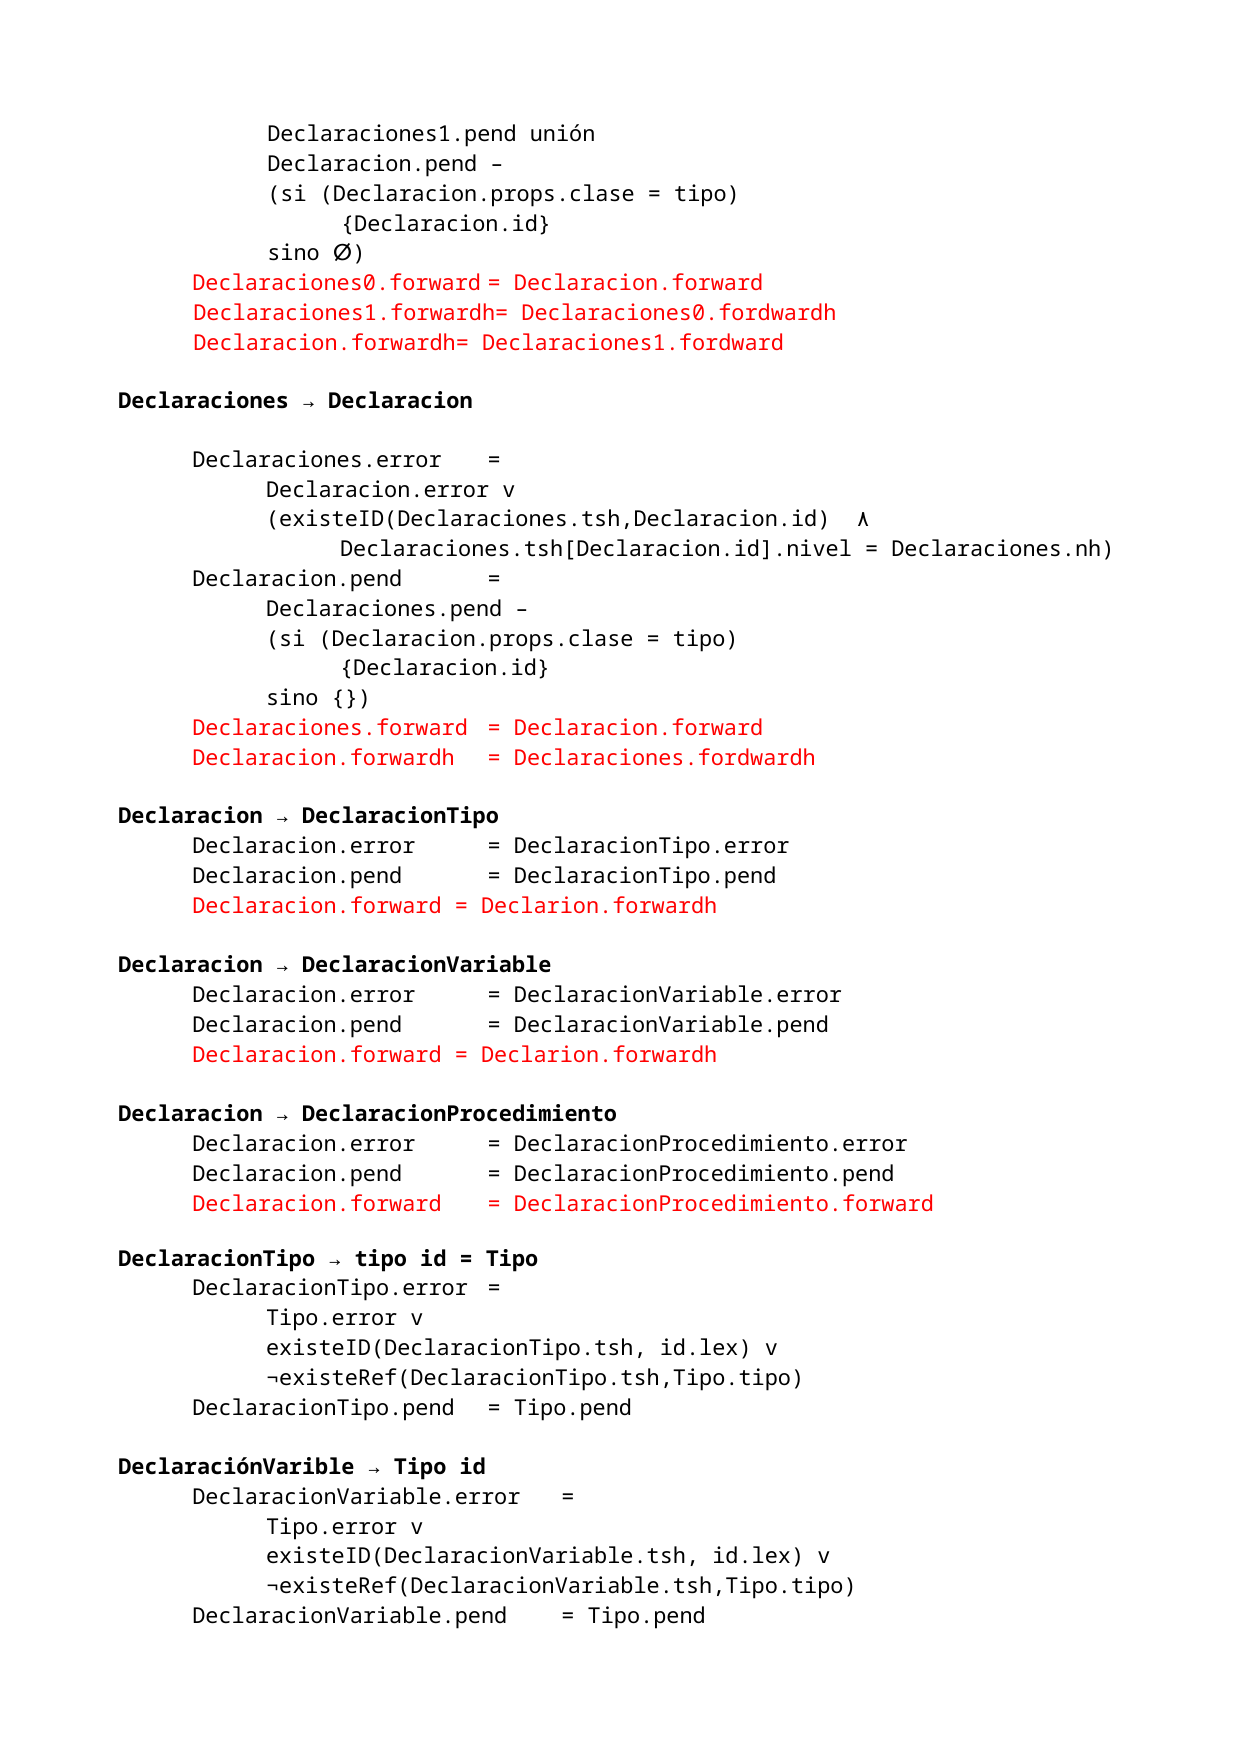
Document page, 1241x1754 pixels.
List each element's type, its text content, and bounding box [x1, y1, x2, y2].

text DeclaracionVariable.pend = Tipo.pend [118, 1600, 1122, 1630]
text DeclaracionTipo.error = [118, 1272, 1122, 1302]
text Declaraciones1.forwardh= Declaraciones0.fordwardh [193, 297, 1122, 327]
text DeclaracionTipo.pend = Tipo.pend [118, 1391, 1122, 1421]
text Tipo.error v [118, 1302, 1122, 1332]
text Declaracion.forward = DeclaracionProcedimiento.forward [118, 1187, 1122, 1217]
text Declaracion.pend = DeclaracionTipo.pend [118, 860, 1122, 889]
text sino {}) [118, 682, 1122, 712]
text Declaracion.error = DeclaracionProcedimiento.error [118, 1128, 1122, 1158]
text Declaraciones0.forward = Declaracion.forward [118, 267, 1122, 297]
text Declaraciones.pend – [118, 593, 1122, 622]
text Declaracion → DeclaracionTipo [118, 800, 1122, 830]
text {Declaracion.id} [193, 207, 1122, 237]
text Declaracion.forward = Declarion.forwardh [118, 1038, 1122, 1068]
text Declaracion.error v [118, 473, 1122, 503]
text existeID(DeclaracionVariable.tsh, id.lex) v ¬existeRef(DeclaracionVariable.tsh,Tipo.tipo) [118, 1540, 1122, 1600]
text Declaracion → DeclaracionVariable [118, 949, 1122, 979]
text (si (Declaracion.props.clase = tipo) [118, 622, 1122, 652]
text DeclaracionVariable.error = [118, 1481, 1122, 1511]
text Declaracion → DeclaracionProcedimiento [118, 1098, 1122, 1128]
text DeclaracionTipo → tipo id = Tipo [118, 1242, 1122, 1272]
text DeclaraciónVarible → Tipo id [118, 1451, 1122, 1481]
text Tipo.error v [118, 1511, 1122, 1540]
text existeID(DeclaracionTipo.tsh, id.lex) v [118, 1332, 1122, 1362]
text Declaraciones.error = [118, 444, 1122, 473]
text Declaracion.pend – [193, 148, 1122, 178]
text Declaracion.error = DeclaracionTipo.error [118, 830, 1122, 860]
text Declaracion.error = DeclaracionVariable.error [118, 979, 1122, 1009]
text Declaracion.pend = [118, 563, 1122, 593]
text Declaraciones1.pend unión [193, 118, 1122, 148]
text Declaracion.forward = Declarion.forwardh [118, 889, 1122, 919]
text Declaraciones.forward = Declaracion.forward [118, 712, 1122, 742]
text {Declaracion.id} [118, 652, 1122, 682]
text Declaracion.pend = DeclaracionVariable.pend [118, 1009, 1122, 1038]
text sino ⵁ) [193, 237, 1122, 267]
text Declaracion.forwardh= Declaraciones1.fordward [193, 327, 1122, 356]
text (si (Declaracion.props.clase = tipo) [193, 178, 1122, 207]
text ¬existeRef(DeclaracionTipo.tsh,Tipo.tipo) [118, 1362, 1122, 1391]
text Declaracion.forwardh = Declaraciones.fordwardh [118, 742, 1122, 771]
text (existeID(Declaraciones.tsh,Declaracion.id) ٨ Declaraciones.tsh[Declaracion.id].nivel = Declaraciones.nh) [118, 503, 1122, 563]
text Declaracion.pend = DeclaracionProcedimiento.pend [118, 1158, 1122, 1187]
text Declaraciones → Declaracion [118, 385, 1122, 415]
